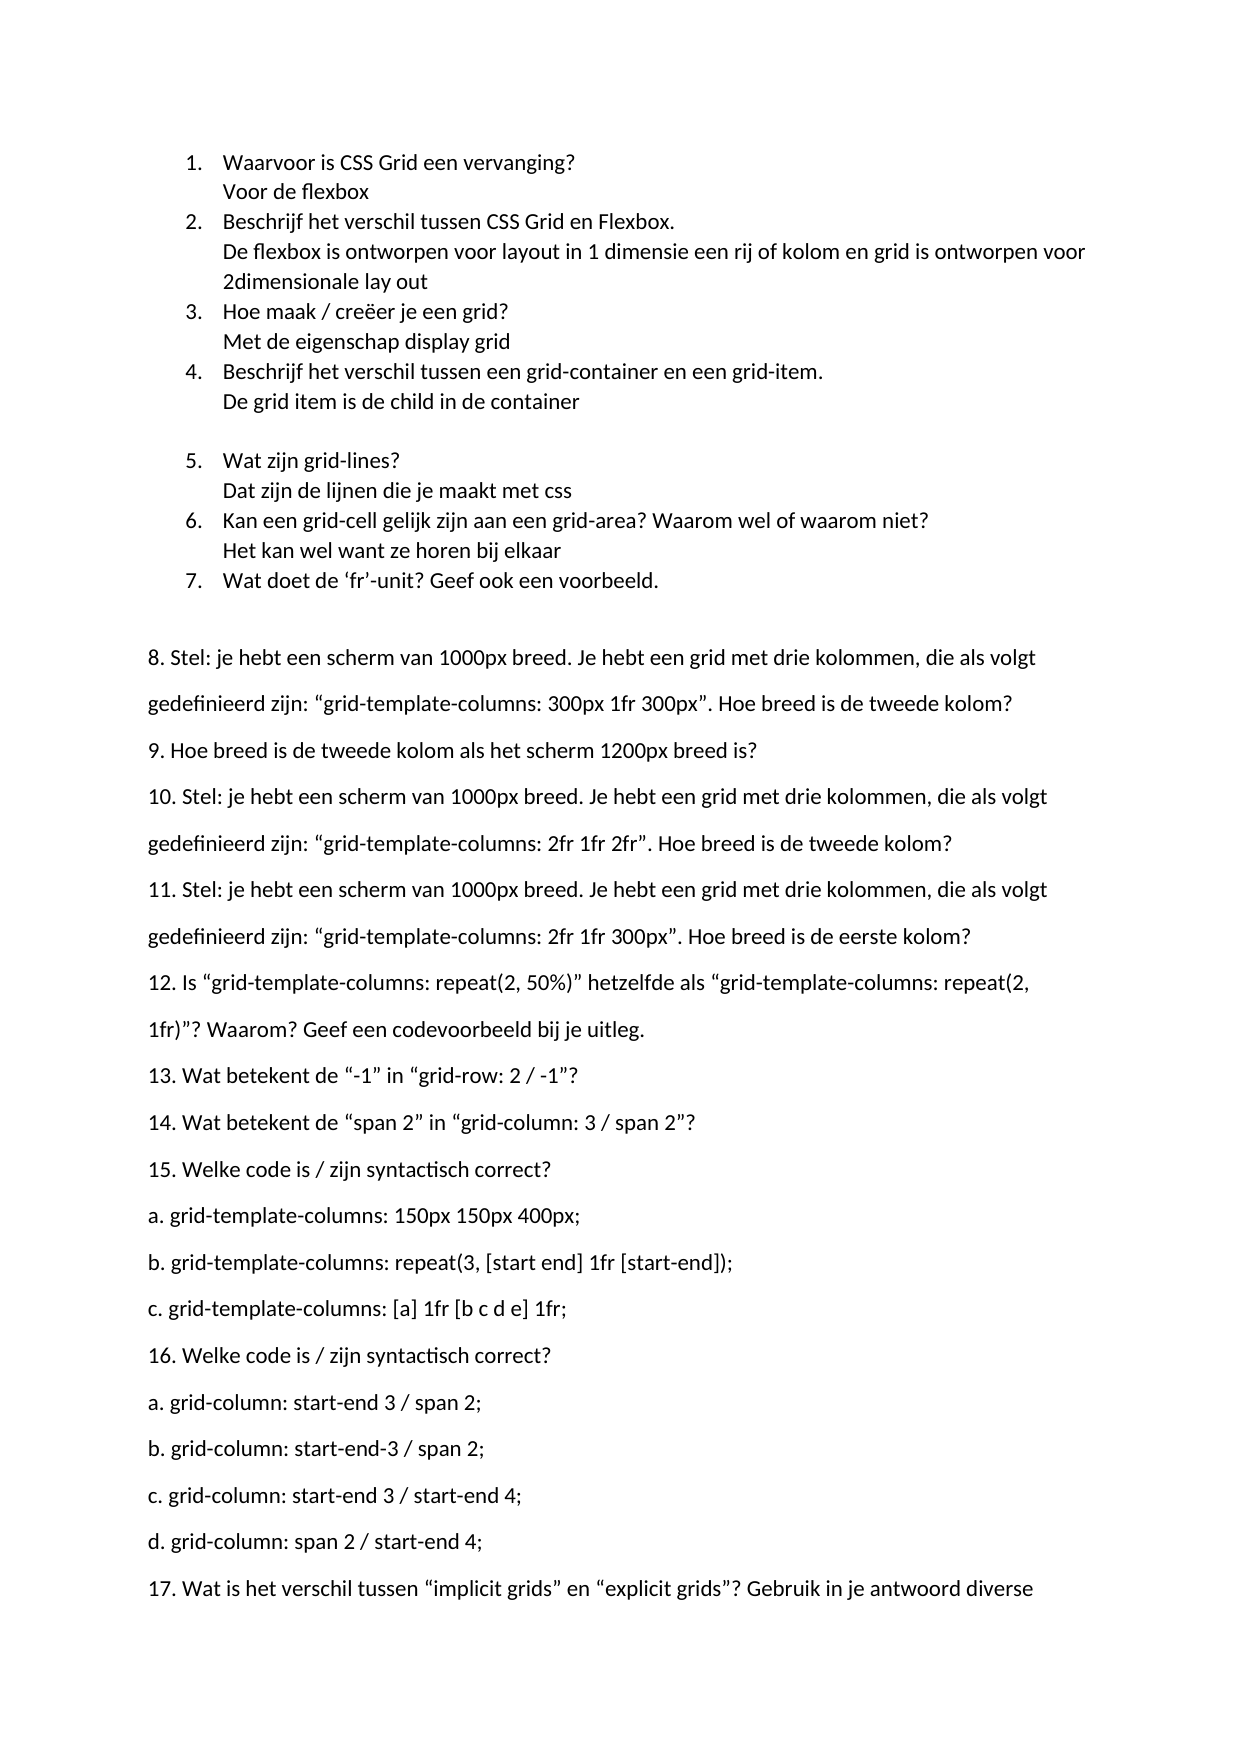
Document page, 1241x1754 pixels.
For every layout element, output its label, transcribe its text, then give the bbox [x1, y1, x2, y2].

text c. grid-template-columns: [a] 1fr [b c d e] 1fr; [148, 1294, 1093, 1322]
text b. grid-template-columns: repeat(3, [start end] 1fr [start-end]); [148, 1248, 1093, 1276]
text gedefinieerd zijn: “grid-template-columns: 300px 1fr 300px”. Hoe breed is de tweede kolom? [148, 689, 1093, 717]
list Kan een grid-cell gelijk zijn aan een grid-area? Waarom wel of waarom niet? [185, 506, 1093, 534]
text 10. Stel: je hebt een scherm van 1000px breed. Je hebt een grid met drie kolommen, die als volgt [148, 782, 1093, 810]
text 16. Welke code is / zijn syntactisch correct? [148, 1341, 1093, 1369]
list Beschrijf het verschil tussen een grid-container en een grid-item. [185, 357, 1093, 385]
text 11. Stel: je hebt een scherm van 1000px breed. Je hebt een grid met drie kolommen, die als volgt [148, 875, 1093, 903]
text a. grid-template-columns: 150px 150px 400px; [148, 1201, 1093, 1229]
list Hoe maak / creëer je een grid? [185, 297, 1093, 325]
text De flexbox is ontworpen voor layout in 1 dimensie een rij of kolom en grid is ontworpen voor 2dimensionale lay out [223, 237, 1093, 295]
text a. grid-column: start-end 3 / span 2; [148, 1388, 1093, 1416]
list Wat zijn grid-lines? [185, 447, 1093, 474]
text 13. Wat betekent de “-1” in “grid-row: 2 / -1”? [148, 1062, 1093, 1090]
text Met de eigenschap display grid [223, 327, 1093, 355]
text 1fr)”? Waarom? Geef een codevoorbeeld bij je uitleg. [148, 1015, 1093, 1043]
text 12. Is “grid-template-columns: repeat(2, 50%)” hetzelfde als “grid-template-columns: repeat(2, [148, 968, 1093, 997]
text gedefinieerd zijn: “grid-template-columns: 2fr 1fr 2fr”. Hoe breed is de tweede kolom? [148, 829, 1093, 857]
text 17. Wat is het verschil tussen “implicit grids” en “explicit grids”? Gebruik in je antwoord diverse [148, 1574, 1093, 1602]
text 14. Wat betekent de “span 2” in “grid-column: 3 / span 2”? [148, 1108, 1093, 1136]
list Wat doet de ‘fr’-unit? Geef ook een voorbeeld. [185, 566, 1093, 594]
text De grid item is de child in de container [223, 387, 1093, 415]
text 15. Welke code is / zijn syntactisch correct? [148, 1155, 1093, 1183]
text c. grid-column: start-end 3 / start-end 4; [148, 1481, 1093, 1509]
text 8. Stel: je hebt een scherm van 1000px breed. Je hebt een grid met drie kolommen, die als volgt [148, 643, 1093, 671]
text gedefinieerd zijn: “grid-template-columns: 2fr 1fr 300px”. Hoe breed is de eerste kolom? [148, 922, 1093, 950]
text d. grid-column: span 2 / start-end 4; [148, 1527, 1093, 1555]
text Voor de flexbox [223, 177, 1093, 206]
list Beschrijf het verschil tussen CSS Grid en Flexbox. [185, 207, 1093, 235]
list Waarvoor is CSS Grid een vervanging? [185, 148, 1093, 176]
text Het kan wel want ze horen bij elkaar [223, 536, 1093, 564]
text 9. Hoe breed is de tweede kolom als het scherm 1200px breed is? [148, 736, 1093, 764]
text Dat zijn de lijnen die je maakt met css [223, 476, 1093, 504]
text b. grid-column: start-end-3 / span 2; [148, 1434, 1093, 1462]
